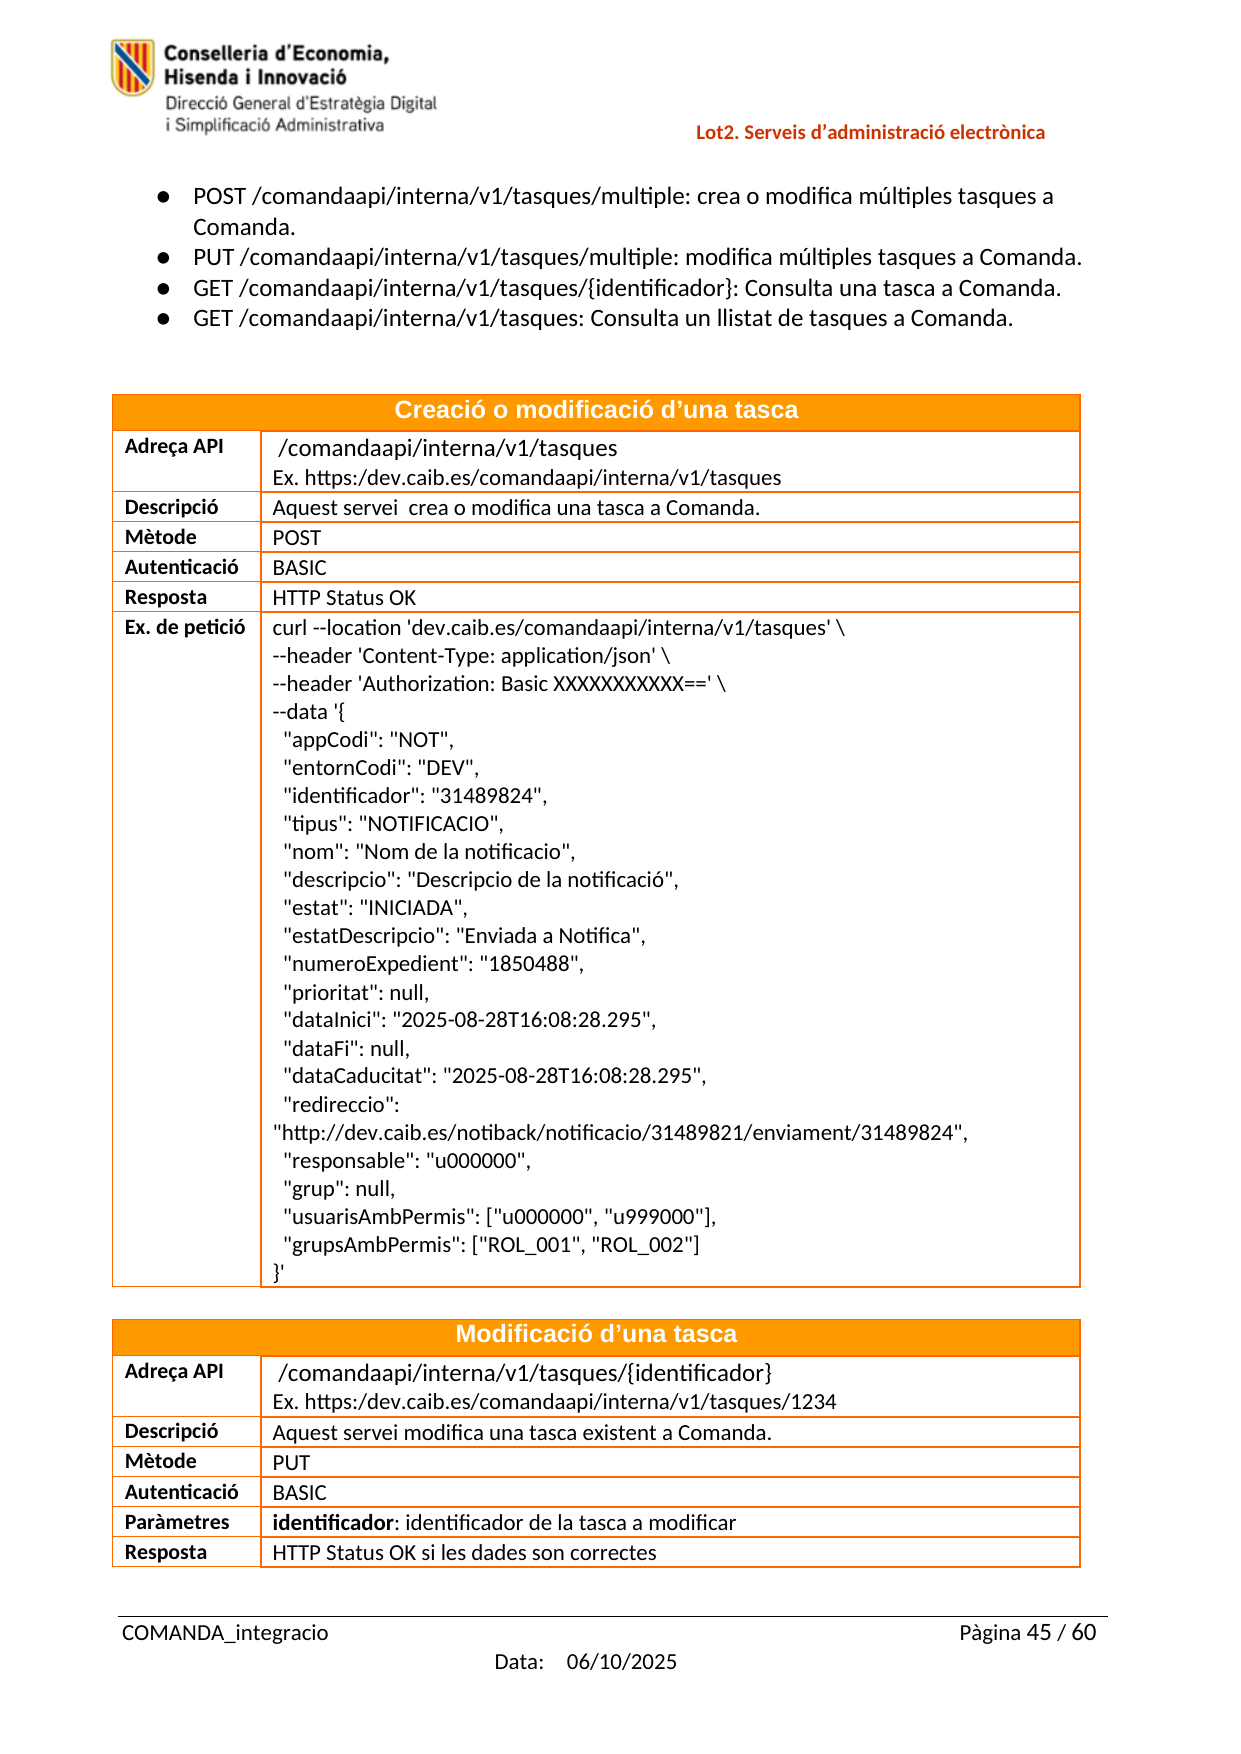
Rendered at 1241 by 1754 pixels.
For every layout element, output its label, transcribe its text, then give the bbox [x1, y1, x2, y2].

table_cell /comandaapi/interna/v1/tasques Ex. https:/dev.caib.es/comandaapi/interna/v1/tasques [262, 432, 1079, 491]
table_cell BASIC [262, 553, 1079, 581]
table_cell Mètode [113, 522, 260, 551]
table_cell Resposta [113, 1537, 260, 1566]
table_cell PUT [262, 1448, 1079, 1476]
table_cell Resposta [113, 582, 260, 611]
table_cell Paràmetres [113, 1507, 260, 1536]
table_cell Descripció [113, 492, 260, 521]
table_cell curl --location 'dev.caib.es/comandaapi/interna/v1/tasques' \ --header 'Content-Type: application/json' \ --header 'Authorization: Basic XXXXXXXXXXX==' \ --data '{ "appCodi": "NOT", "entornCodi": "DEV", "identificador": "31489824", "tipus": "NOTIFICACIO", "nom": "Nom de la notificacio", "descripcio": "Descripcio de la notificació", "estat": "INICIADA", "estatDescripcio": "Enviada a Notifica", "numeroExpedient": "1850488", "prioritat": null, "dataInici": "2025-08-28T16:08:28.295", "dataFi": null, "dataCaducitat": "2025-08-28T16:08:28.295", "redireccio": "http://dev.caib.es/notiback/notificacio/31489821/enviament/31489824", "responsable": "u000000", "grup": null, "usuarisAmbPermis": ["u000000", "u999000"], "grupsAmbPermis": ["ROL_001", "ROL_002"] }' [262, 613, 1079, 1286]
table_cell /comandaapi/interna/v1/tasques/{identificador} Ex. https:/dev.caib.es/comandaapi/interna/v1/tasques/1234 [262, 1357, 1079, 1416]
table_cell Adreça API [113, 431, 260, 491]
list GET /comandaapi/interna/v1/tasques: Consulta un llistat de tasques a Comanda. [156, 302, 1122, 333]
table_cell identificador: identificador de la tasca a modificar [262, 1508, 1079, 1536]
table_cell POST [262, 523, 1079, 551]
list GET /comandaapi/interna/v1/tasques/{identificador}: Consulta una tasca a Comanda. [156, 272, 1122, 302]
table_cell Aquest servei modifica una tasca existent a Comanda. [262, 1418, 1079, 1446]
table_cell Mètode [113, 1447, 260, 1476]
table_cell HTTP Status OK si les dades son correctes [262, 1538, 1079, 1566]
list PUT /comandaapi/interna/v1/tasques/multiple: modifica múltiples tasques a Comanda. [156, 241, 1122, 272]
table_header Modificació d’una tasca [113, 1320, 1079, 1355]
table_cell Descripció [113, 1417, 260, 1446]
table_cell Ex. de petició [113, 612, 260, 1286]
table_header Creació o modificació d’una tasca [113, 395, 1079, 430]
table_cell Autenticació [113, 1477, 260, 1506]
table_cell Autenticació [113, 552, 260, 581]
list POST /comandaapi/interna/v1/tasques/multiple: crea o modifica múltiples tasques a Comanda. [156, 180, 1122, 241]
table_cell HTTP Status OK [262, 583, 1079, 611]
table_cell BASIC [262, 1478, 1079, 1506]
picture [100, 26, 467, 156]
table_cell Aquest servei crea o modifica una tasca a Comanda. [262, 493, 1079, 521]
table_cell Adreça API [113, 1356, 260, 1416]
